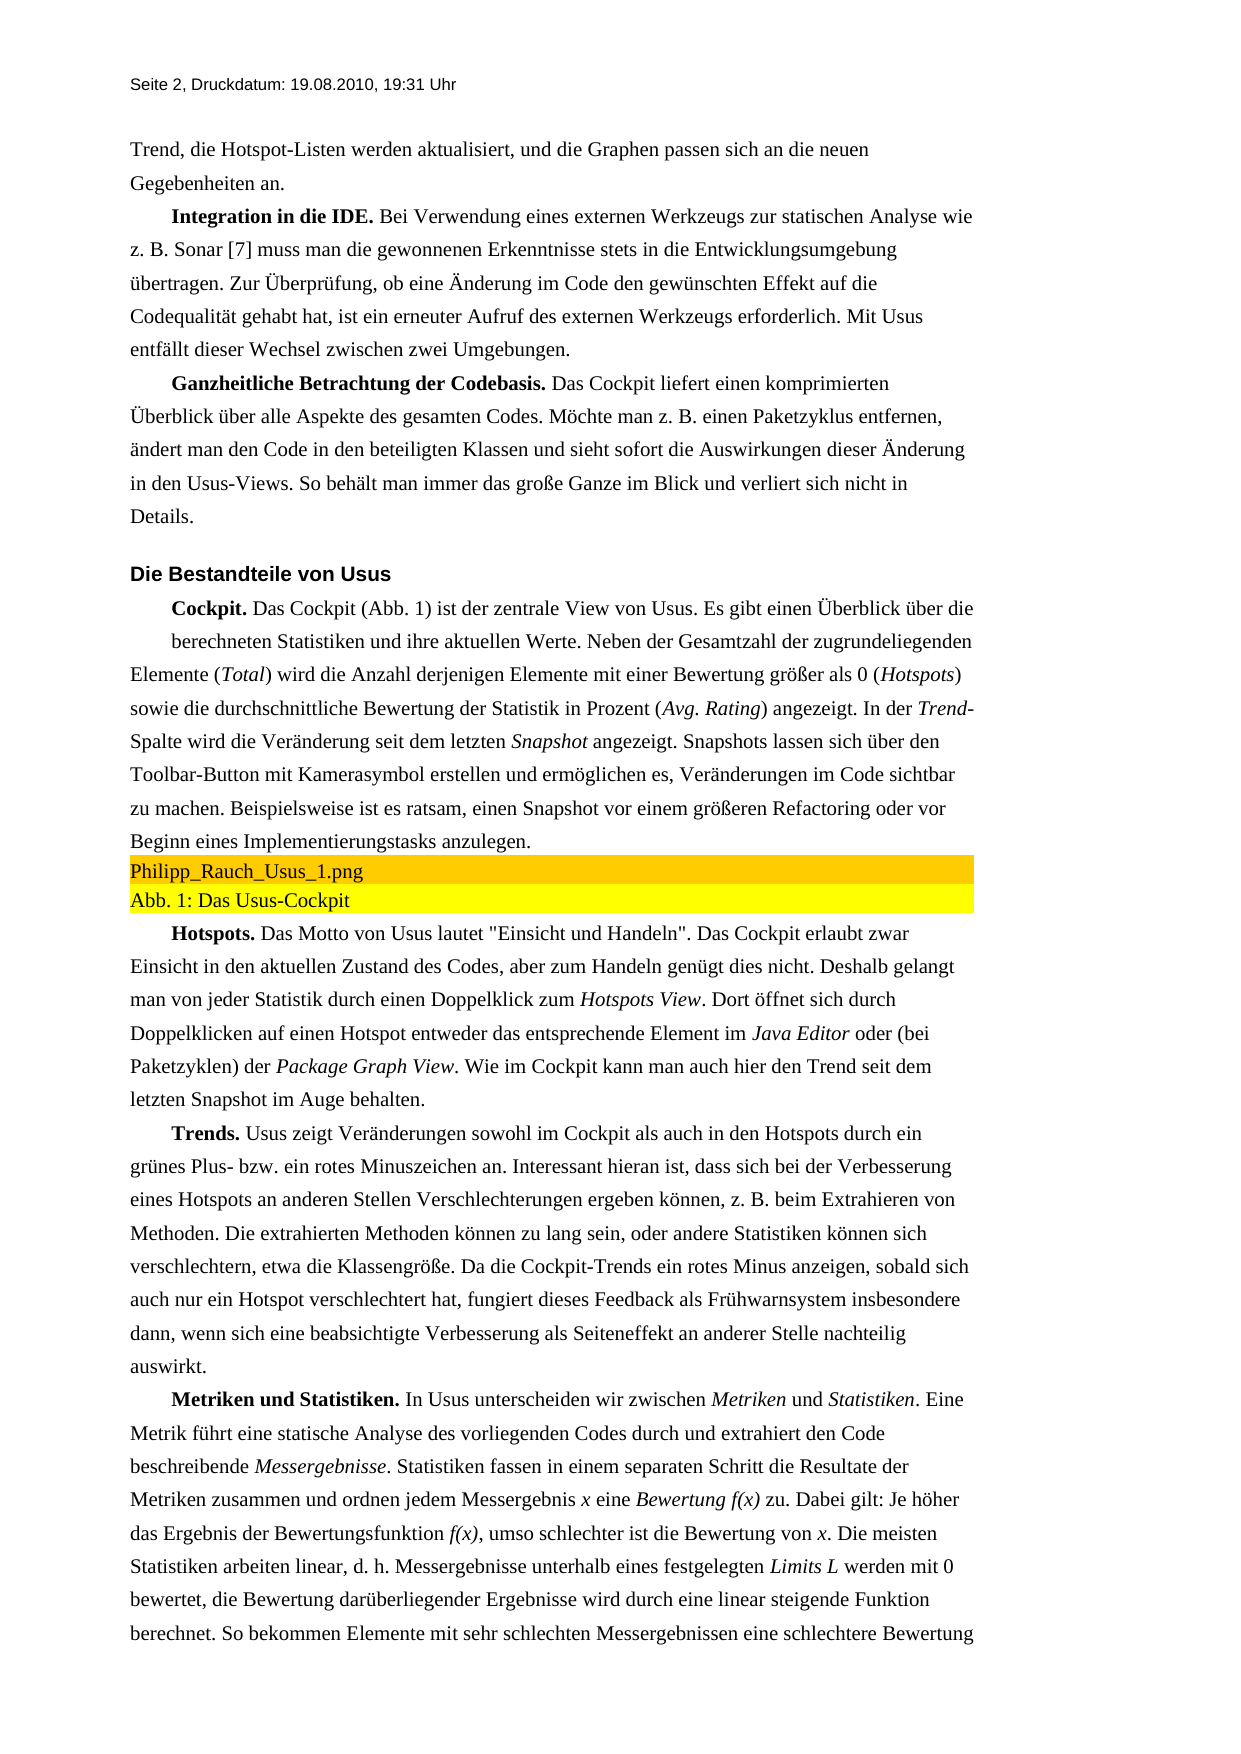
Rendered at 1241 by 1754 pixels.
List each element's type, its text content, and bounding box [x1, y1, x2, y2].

text Trends. Usus zeigt Veränderungen sowohl im Cockpit als auch in den Hotspots durch ein grünes Plus- bzw. ein rotes Minuszeichen an. Interessant hieran ist, dass sich bei der Verbesserung eines Hotspots an anderen Stellen Verschlechterungen ergeben können, z. B. beim Extrahieren von Methoden. Die extrahierten Methoden können zu lang sein, oder andere Statistiken können sich verschlechtern, etwa die Klassengröße. Da die Cockpit-Trends ein rotes Minus anzeigen, sobald sich auch nur ein Hotspot verschlechtert hat, fungiert dieses Feedback als Frühwarnsystem insbesondere dann, wenn sich eine beabsichtigte Verbesserung als Seiteneffekt an anderer Stelle nachteilig auswirkt. [130, 1113, 974, 1380]
text Die Bestandteile von Usus [130, 555, 974, 588]
text Cockpit. Das Cockpit (Abb. 1) ist der zentrale View von Usus. Es gibt einen Überblick über die [130, 588, 974, 622]
text Trend, die Hotspot-Listen werden aktualisiert, und die Graphen passen sich an die neuen Gegebenheiten an. [130, 130, 974, 197]
text Philipp_Rauch_Usus_1.png [130, 855, 974, 884]
text Integration in die IDE. Bei Verwendung eines externen Werkzeugs zur statischen Analyse wie z. B. Sonar [7] muss man die gewonnenen Erkenntnisse stets in die Entwicklungsumgebung übertragen. Zur Überprüfung, ob eine Änderung im Code den gewünschten Effekt auf die Codequalität gehabt hat, ist ein erneuter Aufruf des externen Werkzeugs erforderlich. Mit Usus entfällt dieser Wechsel zwischen zwei Umgebungen. [130, 197, 974, 363]
text Metriken und Statistiken. In Usus unterscheiden wir zwischen Metriken und Statistiken. Eine Metrik führt eine statische Analyse des vorliegenden Codes durch und extrahiert den Code beschreibende Messergebnisse. Statistiken fassen in einem separaten Schritt die Resultate der Metriken zusammen und ordnen jedem Messergebnis x eine Bewertung f(x) zu. Dabei gilt: Je höher das Ergebnis der Bewertungsfunktion f(x), umso schlechter ist die Bewertung von x. Die meisten Statistiken arbeiten linear, d. h. Messergebnisse unterhalb eines festgelegten Limits L werden mit 0 bewertet, die Bewertung darüberliegender Ergebnisse wird durch eine linear steigende Funktion berechnet. So bekommen Elemente mit sehr schlechten Messergebnissen eine schlechtere Bewertung [130, 1380, 974, 1647]
text Hotspots. Das Motto von Usus lautet "Einsicht und Handeln". Das Cockpit erlaubt zwar Einsicht in den aktuellen Zustand des Codes, aber zum Handeln genügt dies nicht. Deshalb gelangt man von jeder Statistik durch einen Doppelklick zum Hotspots View. Dort öffnet sich durch Doppelklicken auf einen Hotspot entweder das entsprechende Element im Java Editor oder (bei Paketzyklen) der Package Graph View. Wie im Cockpit kann man auch hier den Trend seit dem letzten Snapshot im Auge behalten. [130, 913, 974, 1113]
text Abb. 1: Das Usus-Cockpit [130, 884, 974, 913]
text Ganzheitliche Betrachtung der Codebasis. Das Cockpit liefert einen komprimierten Überblick über alle Aspekte des gesamten Codes. Möchte man z. B. einen Paketzyklus entfernen, ändert man den Code in den beteiligten Klassen und sieht sofort die Auswirkungen dieser Änderung in den Usus-Views. So behält man immer das große Ganze im Blick und verliert sich nicht in Details. [130, 363, 974, 530]
text berechneten Statistiken und ihre aktuellen Werte. Neben der Gesamtzahl der zugrundeliegenden Elemente (Total) wird die Anzahl derjenigen Elemente mit einer Bewertung größer als 0 (Hotspots) sowie die durchschnittliche Bewertung der Statistik in Prozent (Avg. Rating) angezeigt. In der Trend-Spalte wird die Veränderung seit dem letzten Snapshot angezeigt. Snapshots lassen sich über den Toolbar-Button mit Kamerasymbol erstellen und ermöglichen es, Veränderungen im Code sichtbar zu machen. Beispielsweise ist es ratsam, einen Snapshot vor einem größeren Refactoring oder vor Beginn eines Implementierungstasks anzulegen. [130, 622, 974, 855]
